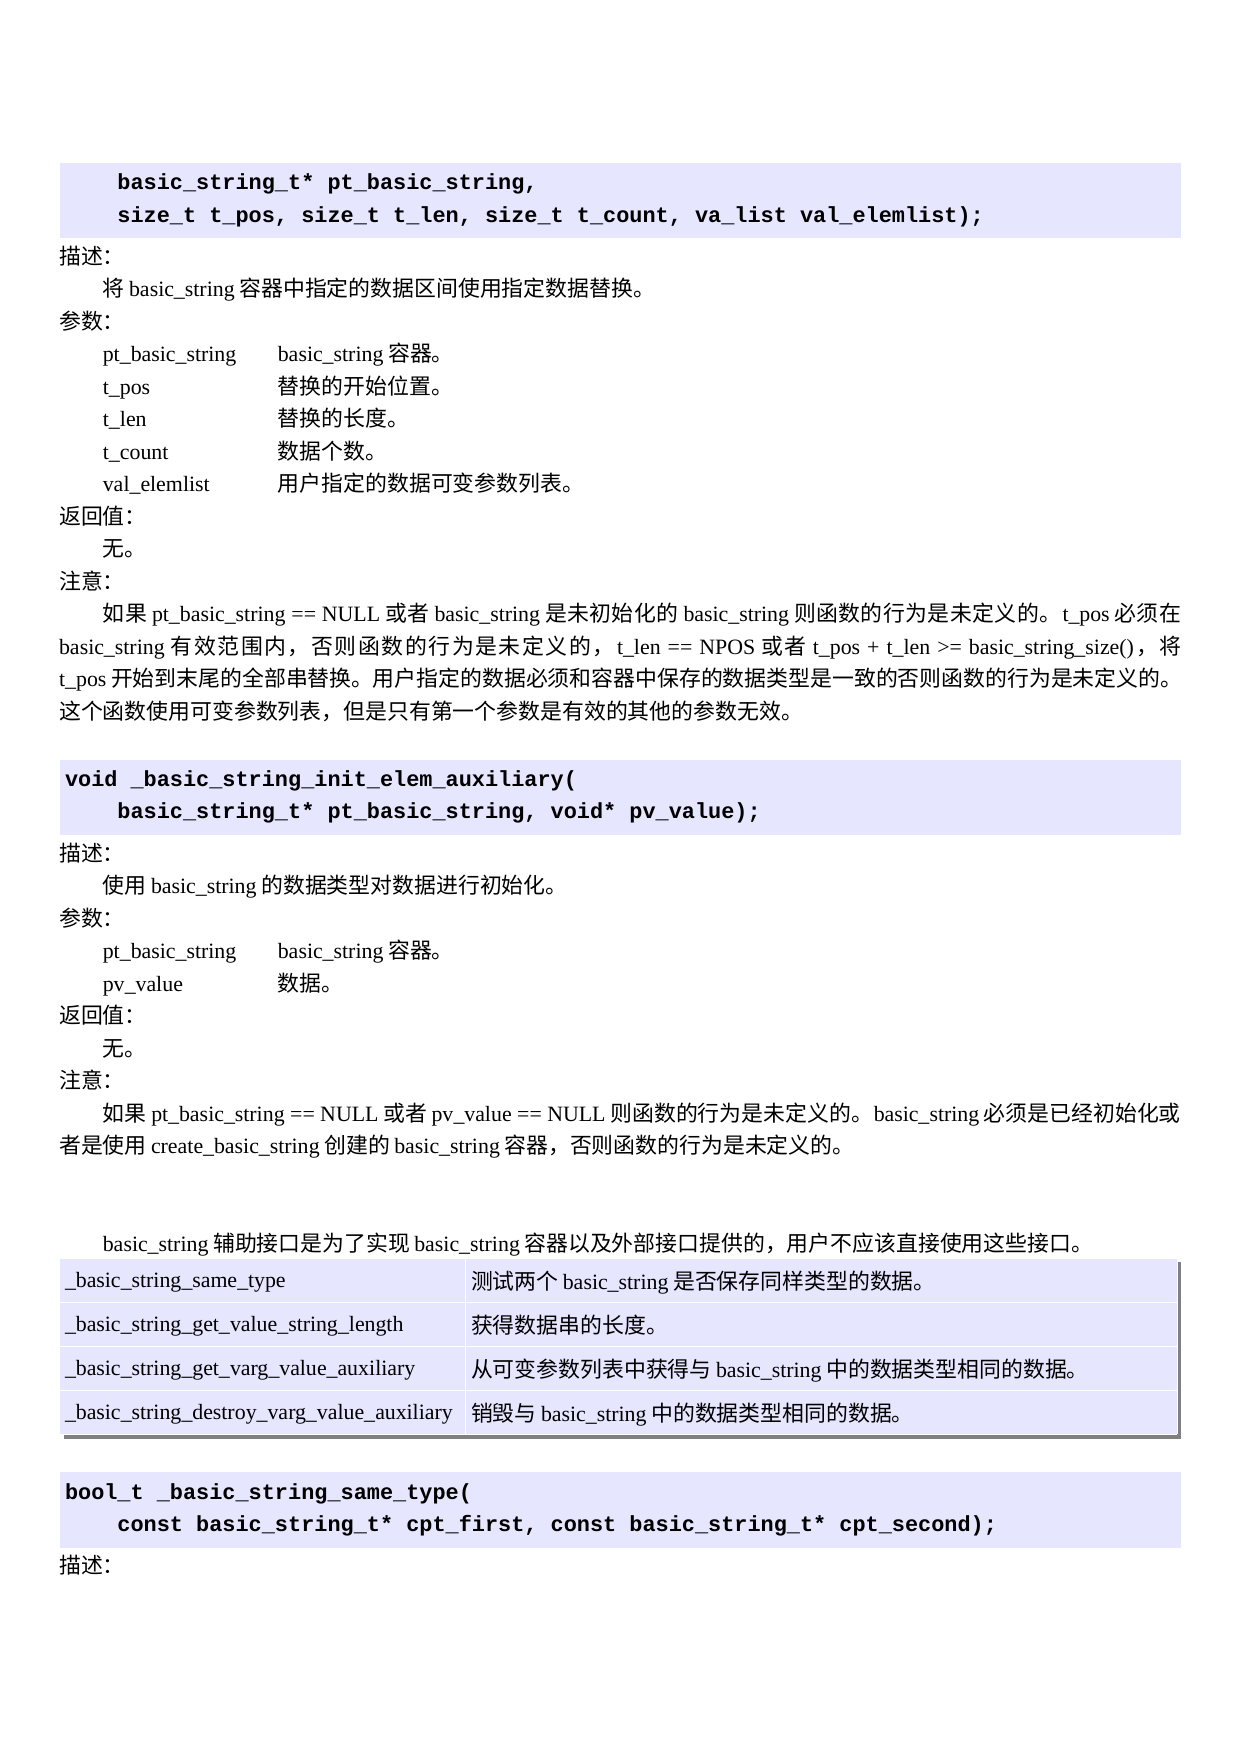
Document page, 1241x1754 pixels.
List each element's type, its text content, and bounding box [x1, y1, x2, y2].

table_cell _basic_string_get_varg_value_auxiliary [60, 1347, 465, 1390]
text 返回值： [59, 998, 1181, 1030]
table_header bool_t _basic_string_same_type( const basic_string_t* cpt_first, const basic_string_t* cpt_second); [60, 1472, 1181, 1548]
table_cell 获得数据串的长度。 [466, 1303, 1177, 1346]
text basic_string辅助接口是为了实现basic_string容器以及外部接口提供的，用户不应该直接使用这些接口。 [59, 1225, 1181, 1258]
text 参数： [59, 303, 1181, 336]
text 将basic_string容器中指定的数据区间使用指定数据替换。 [59, 271, 1181, 303]
table_header 测试两个basic_string是否保存同样类型的数据。 [466, 1259, 1177, 1302]
table_cell 销毁与basic_string中的数据类型相同的数据。 [466, 1391, 1177, 1434]
text 无。 [59, 531, 1181, 563]
table_cell 从可变参数列表中获得与basic_string中的数据类型相同的数据。 [466, 1347, 1177, 1390]
text 如果pt_basic_string == NULL或者basic_string是未初始化的basic_string则函数的行为是未定义的。t_pos必须在basic_string有效范围内，否则函数的行为是未定义的，t_len == NPOS或者t_pos + t_len >= basic_string_size()，将t_pos开始到末尾的全部串替换。用户指定的数据必须和容器中保存的数据类型是一致的否则函数的行为是未定义的。这个函数使用可变参数列表，但是只有第一个参数是有效的其他的参数无效。 [59, 596, 1181, 726]
text 描述： [59, 836, 1181, 868]
text 返回值： [59, 498, 1181, 531]
text 如果pt_basic_string == NULL或者pv_value == NULL则函数的行为是未定义的。basic_string必须是已经初始化或者是使用create_basic_string创建的basic_string容器，否则函数的行为是未定义的。 [59, 1095, 1181, 1160]
text 无。 [59, 1030, 1181, 1063]
text pt_basic_string basic_string容器。 [59, 336, 1181, 368]
text t_pos 替换的开始位置。 [59, 368, 1181, 401]
table_header _basic_string_same_type [60, 1259, 465, 1302]
text 注意： [59, 563, 1181, 596]
text t_count 数据个数。 [59, 433, 1181, 466]
table_cell _basic_string_destroy_varg_value_auxiliary [60, 1391, 465, 1434]
text 参数： [59, 900, 1181, 933]
text 注意： [59, 1063, 1181, 1095]
text pt_basic_string basic_string容器。 [59, 933, 1181, 965]
text t_len 替换的长度。 [59, 401, 1181, 433]
text 描述： [59, 1549, 1181, 1580]
text val_elemlist 用户指定的数据可变参数列表。 [59, 466, 1181, 498]
table_cell _basic_string_get_value_string_length [60, 1303, 465, 1346]
text 使用basic_string的数据类型对数据进行初始化。 [59, 868, 1181, 900]
table_header basic_string_t* pt_basic_string, size_t t_pos, size_t t_len, size_t t_count, va_list val_elemlist); [60, 163, 1181, 238]
text 描述： [59, 240, 1181, 271]
text pv_value 数据。 [59, 965, 1181, 998]
table_header void _basic_string_init_elem_auxiliary( basic_string_t* pt_basic_string, void* pv_value); [60, 760, 1181, 835]
